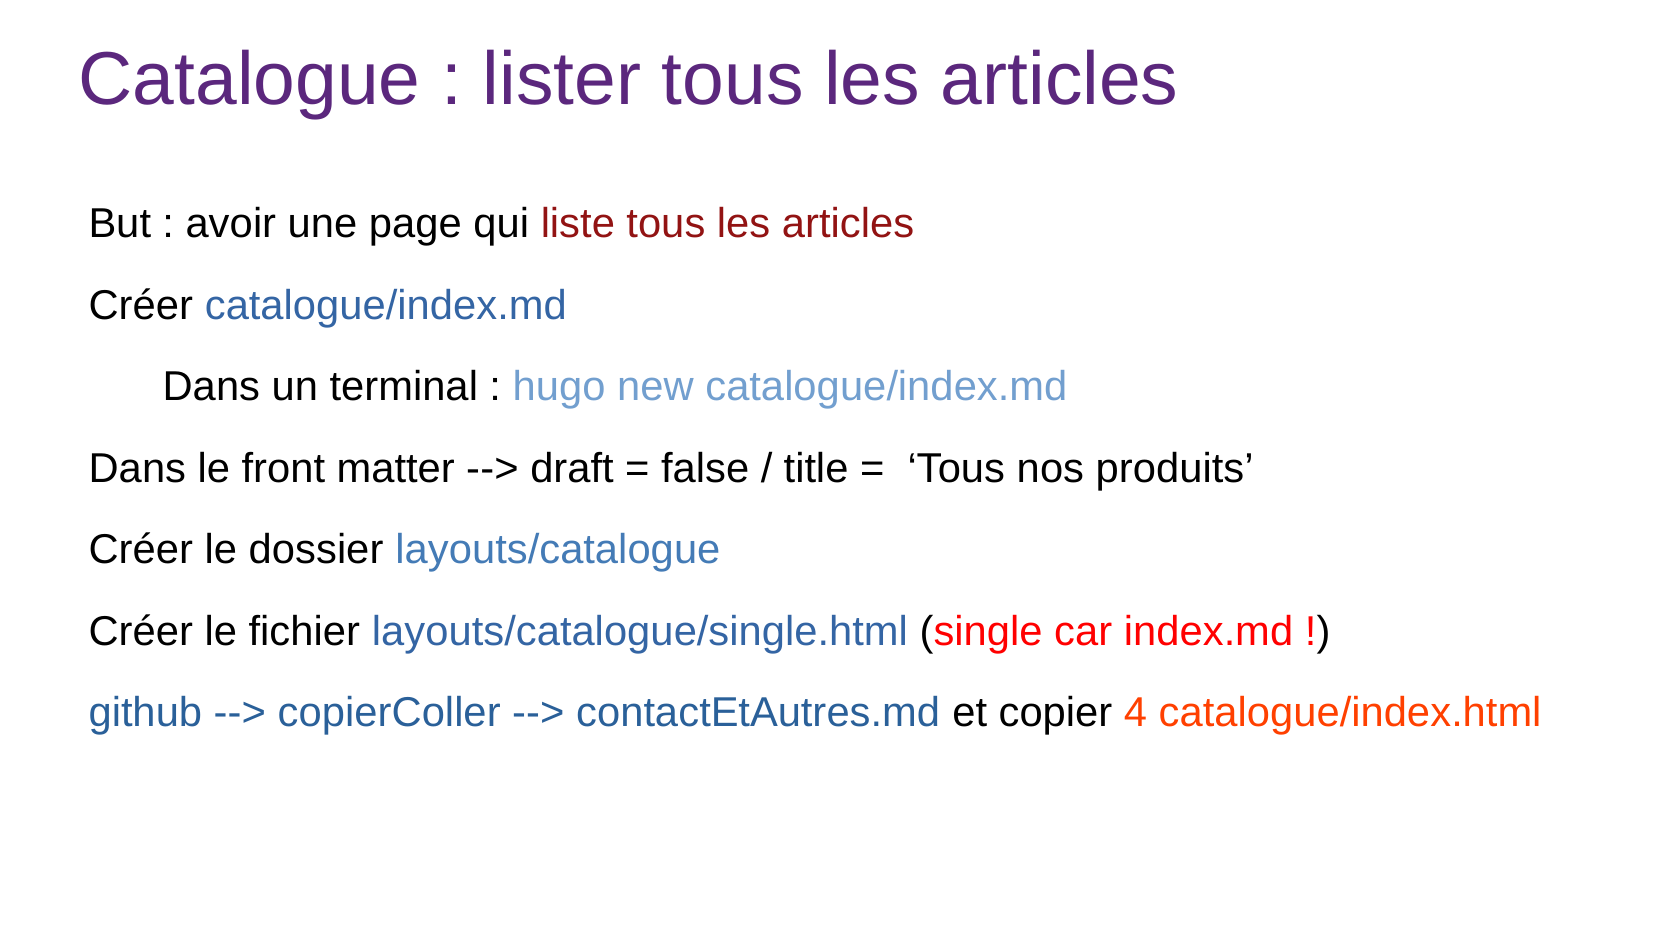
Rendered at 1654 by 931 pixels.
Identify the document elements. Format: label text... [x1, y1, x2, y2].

text_box But : avoir une page qui liste tous les articles Créer catalogue/index.md Dans un terminal : hugo new catalogue/index.md Dans le front matter --> draft = false / title = ‘Tous nos produits’ Créer le dossier layouts/catalogue Créer le fichier layouts/catalogue/single.html (single car index.md !) github --> copierColler --> contactEtAutres.md et copier 4 catalogue/index.html [88, 176, 1605, 817]
title Catalogue : lister tous les articles [78, 36, 1556, 148]
